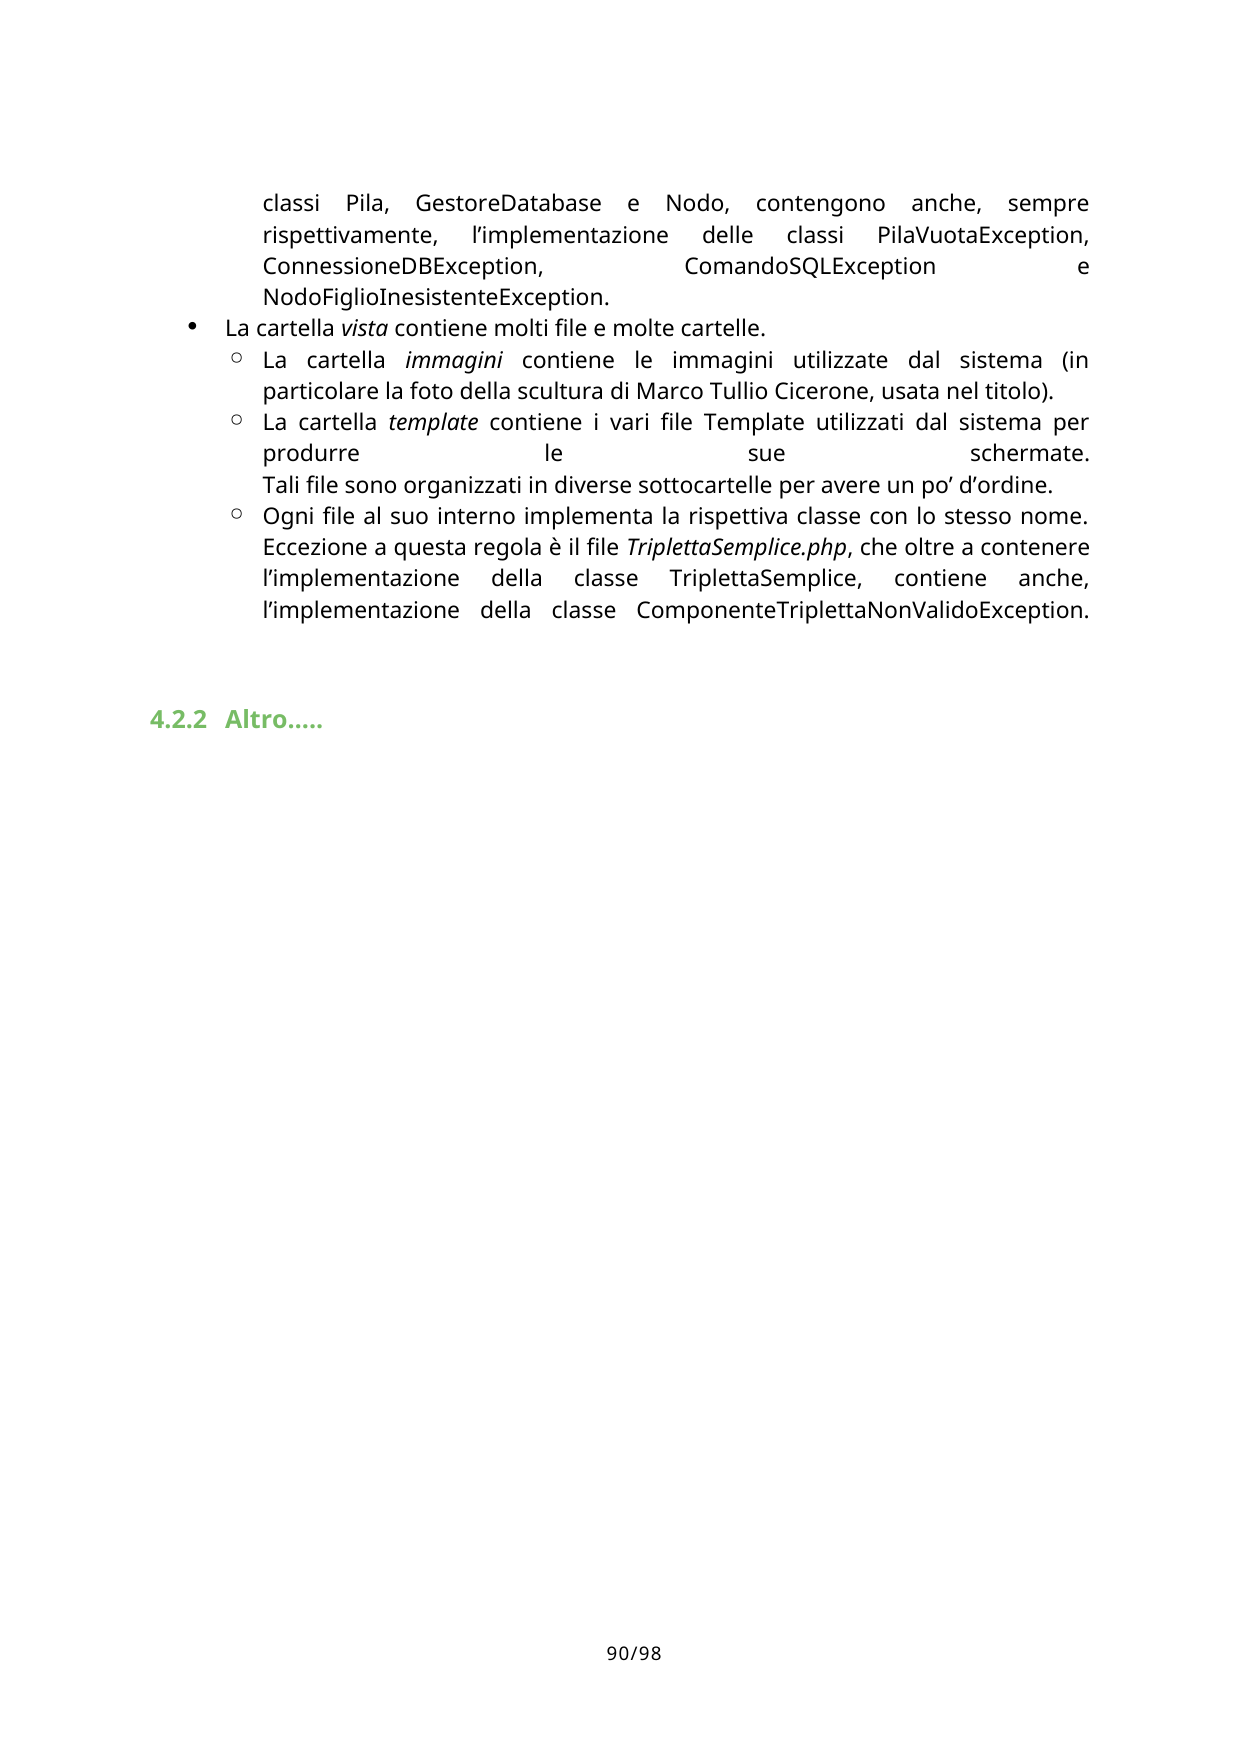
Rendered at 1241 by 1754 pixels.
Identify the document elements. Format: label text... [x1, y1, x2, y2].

list Ogni file al suo interno implementa la rispettiva classe con lo stesso nome. Eccezione a questa regola è il file TriplettaSemplice.php, che oltre a contenere l’implementazione della classe TriplettaSemplice, contiene anche, l’implementazione della classe ComponenteTriplettaNonValidoException. [225, 500, 1090, 664]
list classi Pila, GestoreDatabase e Nodo, contengono anche, sempre rispettivamente, l’implementazione delle classi PilaVuotaException, ConnessioneDBException, ComandoSQLException e NodoFiglioInesistenteException. [225, 187, 1090, 312]
subtitle Altro….. [150, 702, 1090, 736]
list La cartella immagini contiene le immagini utilizzate dal sistema (in particolare la foto della scultura di Marco Tullio Cicerone, usata nel titolo). [225, 343, 1090, 406]
list La cartella vista contiene molti file e molte cartelle. [187, 312, 1090, 343]
list La cartella template contiene i vari file Template utilizzati dal sistema per produrre le sue schermate. Tali file sono organizzati in diverse sottocartelle per avere un po’ d’ordine. [225, 406, 1090, 500]
